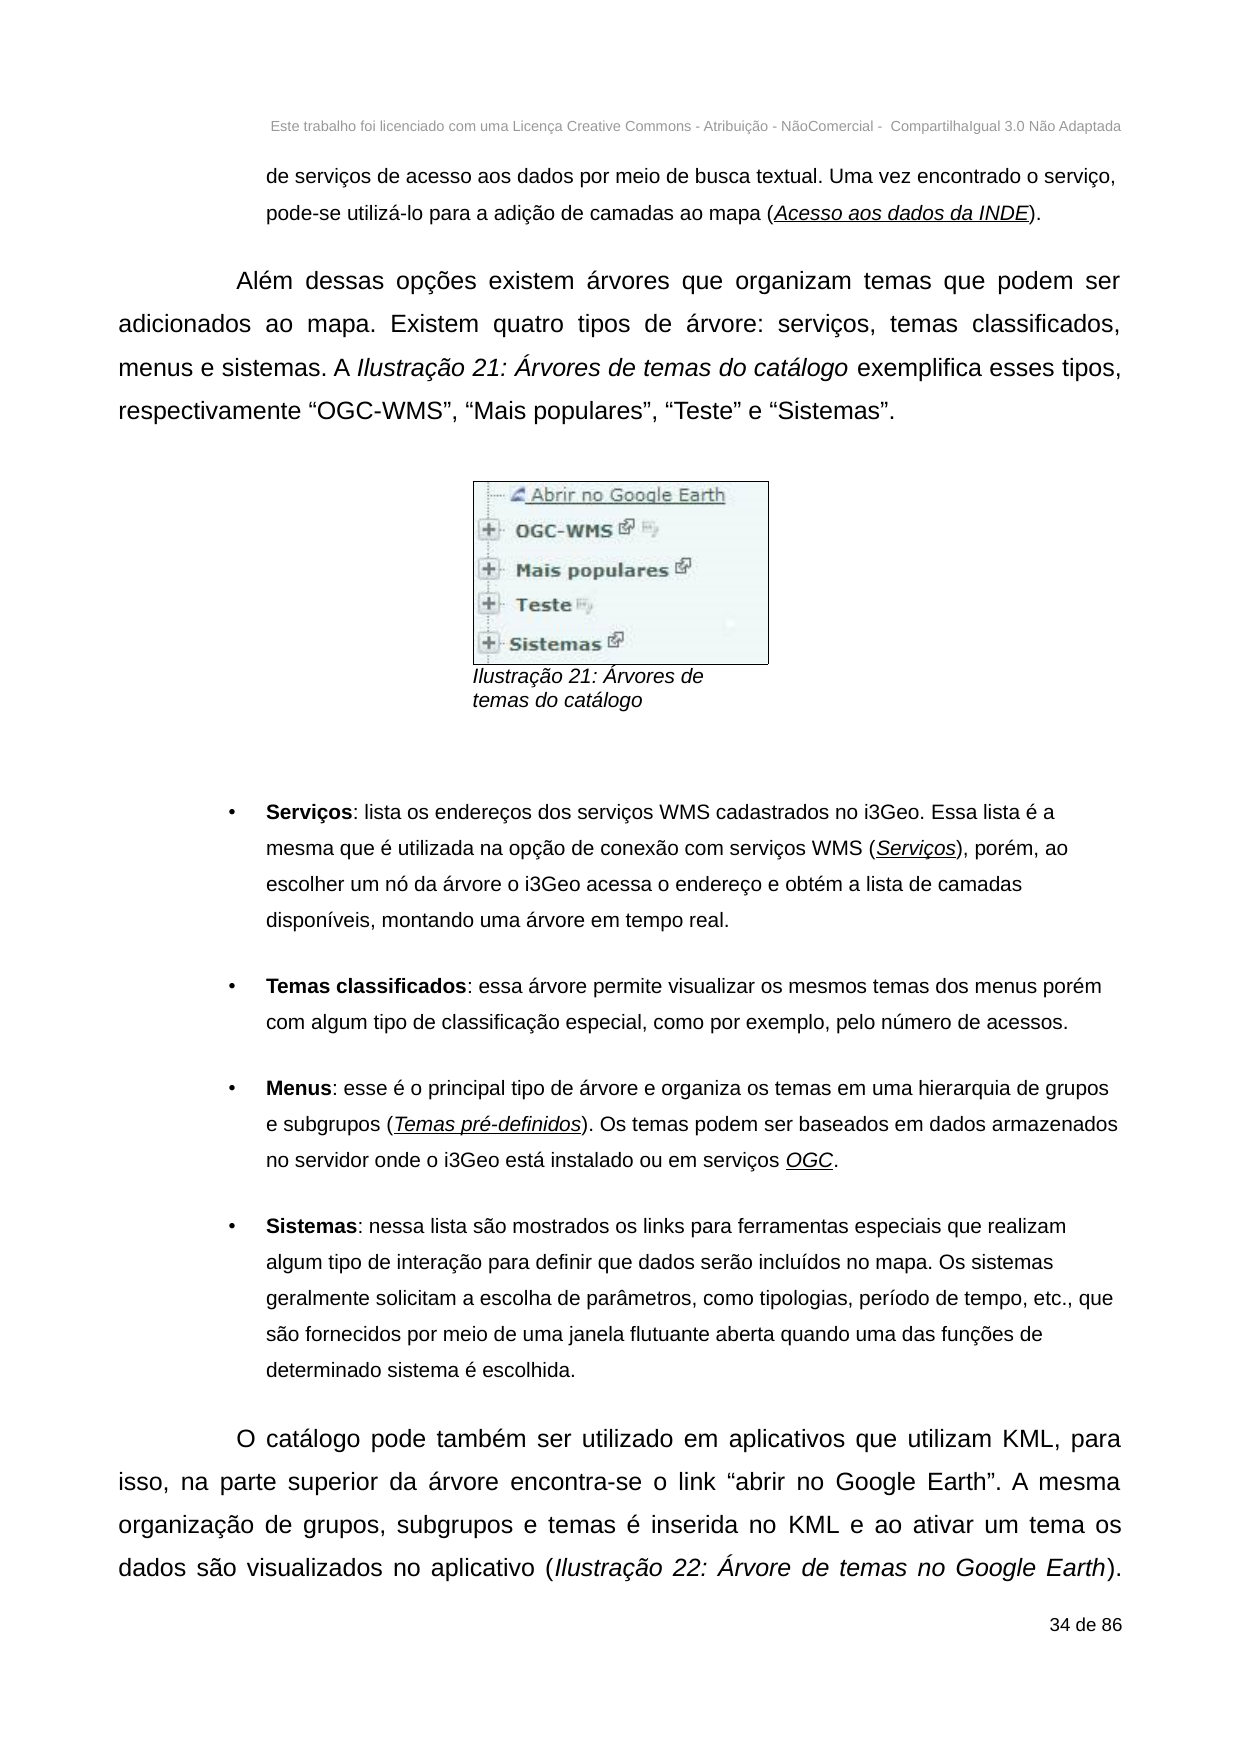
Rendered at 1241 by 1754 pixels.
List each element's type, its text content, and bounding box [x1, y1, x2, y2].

text Além dessas opções existem árvores que organizam temas que podem ser adicionados ao mapa. Existem quatro tipos de árvore: serviços, temas classificados, menus e sistemas. A Ilustração 21: Árvores de temas do catálogo exemplifica esses tipos, respectivamente “OGC-WMS”, “Mais populares”, “Teste” e “Sistemas”. [118, 266, 1122, 424]
list Serviços: lista os endereços dos serviços WMS cadastrados no i3Geo. Essa lista é a mesma que é utilizada na opção de conexão com serviços WMS (Serviços), porém, ao escolher um nó da árvore o i3Geo acessa o endereço e obtém a lista de camadas disponíveis, montando uma árvore em tempo real. [228, 800, 1122, 932]
list de serviços de acesso aos dados por meio de busca textual. Uma vez encontrado o serviço, pode-se utilizá-lo para a adição de camadas ao mapa (Acesso aos dados da INDE). [228, 164, 1122, 224]
picture [474, 482, 768, 664]
text O catálogo pode também ser utilizado em aplicativos que utilizam KML, para isso, na parte superior da árvore encontra-se o link “abrir no Google Earth”. A mesma organização de grupos, subgrupos e temas é inserida no KML e ao ativar um tema os dados são visualizados no aplicativo (Ilustração 22: Árvore de temas no Google Earth). [118, 1424, 1122, 1582]
text Ilustração 21: Árvores de temas do catálogo [472, 665, 768, 712]
list Sistemas: nessa lista são mostrados os links para ferramentas especiais que realizam algum tipo de interação para definir que dados serão incluídos no mapa. Os sistemas geralmente solicitam a escolha de parâmetros, como tipologias, período de tempo, etc., que são fornecidos por meio de uma janela flutuante aberta quando uma das funções de determinado sistema é escolhida. [228, 1214, 1122, 1382]
list Menus: esse é o principal tipo de árvore e organiza os temas em uma hierarquia de grupos e subgrupos (Temas pré-definidos). Os temas podem ser baseados em dados armazenados no servidor onde o i3Geo está instalado ou em serviços OGC. [228, 1076, 1122, 1172]
list Temas classificados: essa árvore permite visualizar os mesmos temas dos menus porém com algum tipo de classificação especial, como por exemplo, pelo número de acessos. [228, 974, 1122, 1034]
